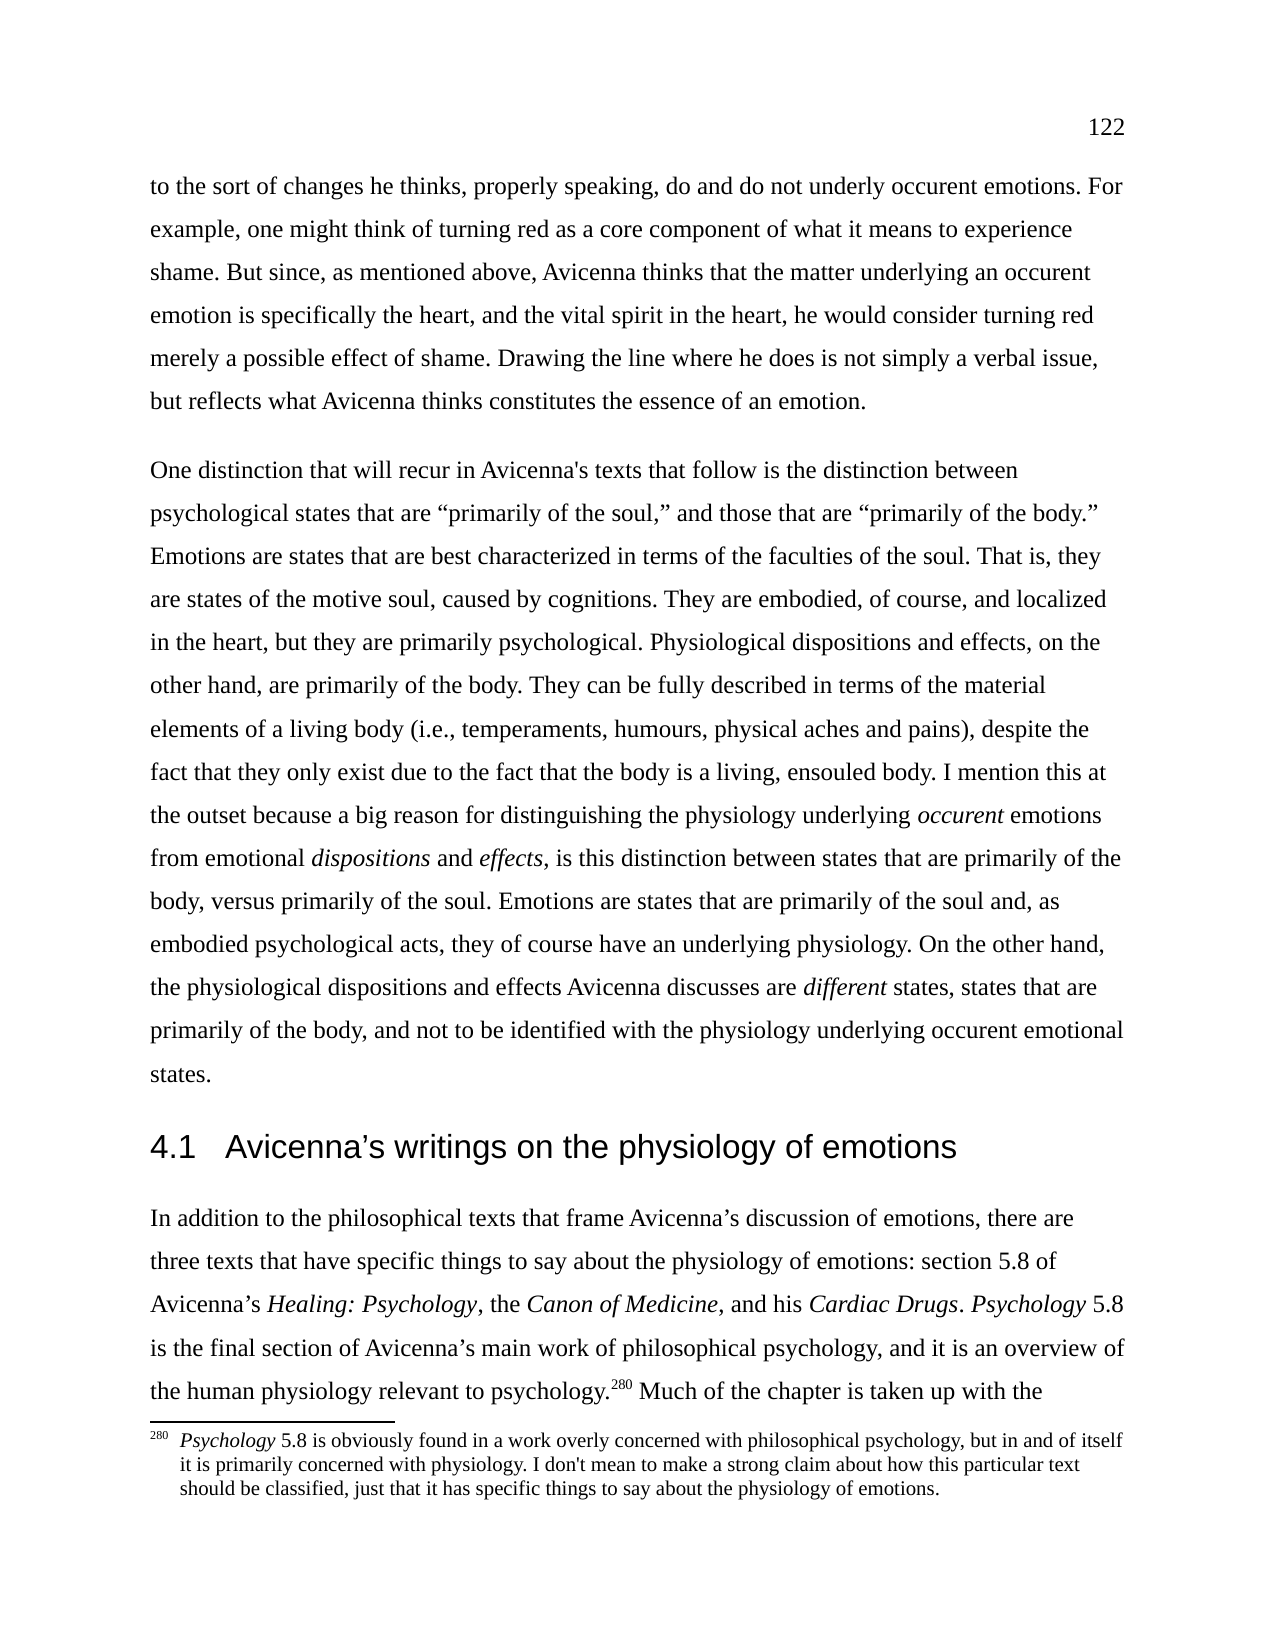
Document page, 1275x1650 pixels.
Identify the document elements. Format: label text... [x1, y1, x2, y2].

text One distinction that will recur in Avicenna's texts that follow is the distinction between psychological states that are “primarily of the soul,” and those that are “primarily of the body.” Emotions are states that are best characterized in terms of the faculties of the soul. That is, they are states of the motive soul, caused by cognitions. They are embodied, of course, and localized in the heart, but they are primarily psychological. Physiological dispositions and effects, on the other hand, are primarily of the body. They can be fully described in terms of the material elements of a living body (i.e., temperaments, humours, physical aches and pains), despite the fact that they only exist due to the fact that the body is a living, ensouled body. I mention this at the outset because a big reason for distinguishing the physiology underlying occurent emotions from emotional dispositions and effects, is this distinction between states that are primarily of the body, versus primarily of the soul. Emotions are states that are primarily of the soul and, as embodied psychological acts, they of course have an underlying physiology. On the other hand, the physiological dispositions and effects Avicenna discusses are different states, states that are primarily of the body, and not to be identified with the physiology underlying occurent emotional states. [150, 455, 1125, 1087]
text to the sort of changes he thinks, properly speaking, do and do not underly occurent emotions. For example, one might think of turning red as a core component of what it means to experience shame. But since, as mentioned above, Avicenna thinks that the matter underlying an occurent emotion is specifically the heart, and the vital spirit in the heart, he would consider turning red merely a possible effect of shame. Drawing the line where he does is not simply a verbal issue, but reflects what Avicenna thinks constitutes the essence of an emotion. [150, 171, 1125, 415]
text Psychology 5.8 is obviously found in a work overly concerned with philosophical psychology, but in and of itself it is primarily concerned with physiology. I don't mean to make a strong claim about how this particular text should be classified, just that it has specific things to say about the physiology of emotions. [150, 1428, 1125, 1500]
text In addition to the philosophical texts that frame Avicenna’s discussion of emotions, there are three texts that have specific things to say about the physiology of emotions: section 5.8 of Avicenna’s Healing: Psychology, the Canon of Medicine, and his Cardiac Drugs. Psychology 5.8 is the final section of Avicenna’s main work of philosophical psychology, and it is an overview of the human physiology relevant to psychology. Much of the chapter is taken up with the [150, 1203, 1125, 1404]
subtitle 4.1 Avicenna’s writings on the physiology of emotions [150, 1127, 1125, 1166]
